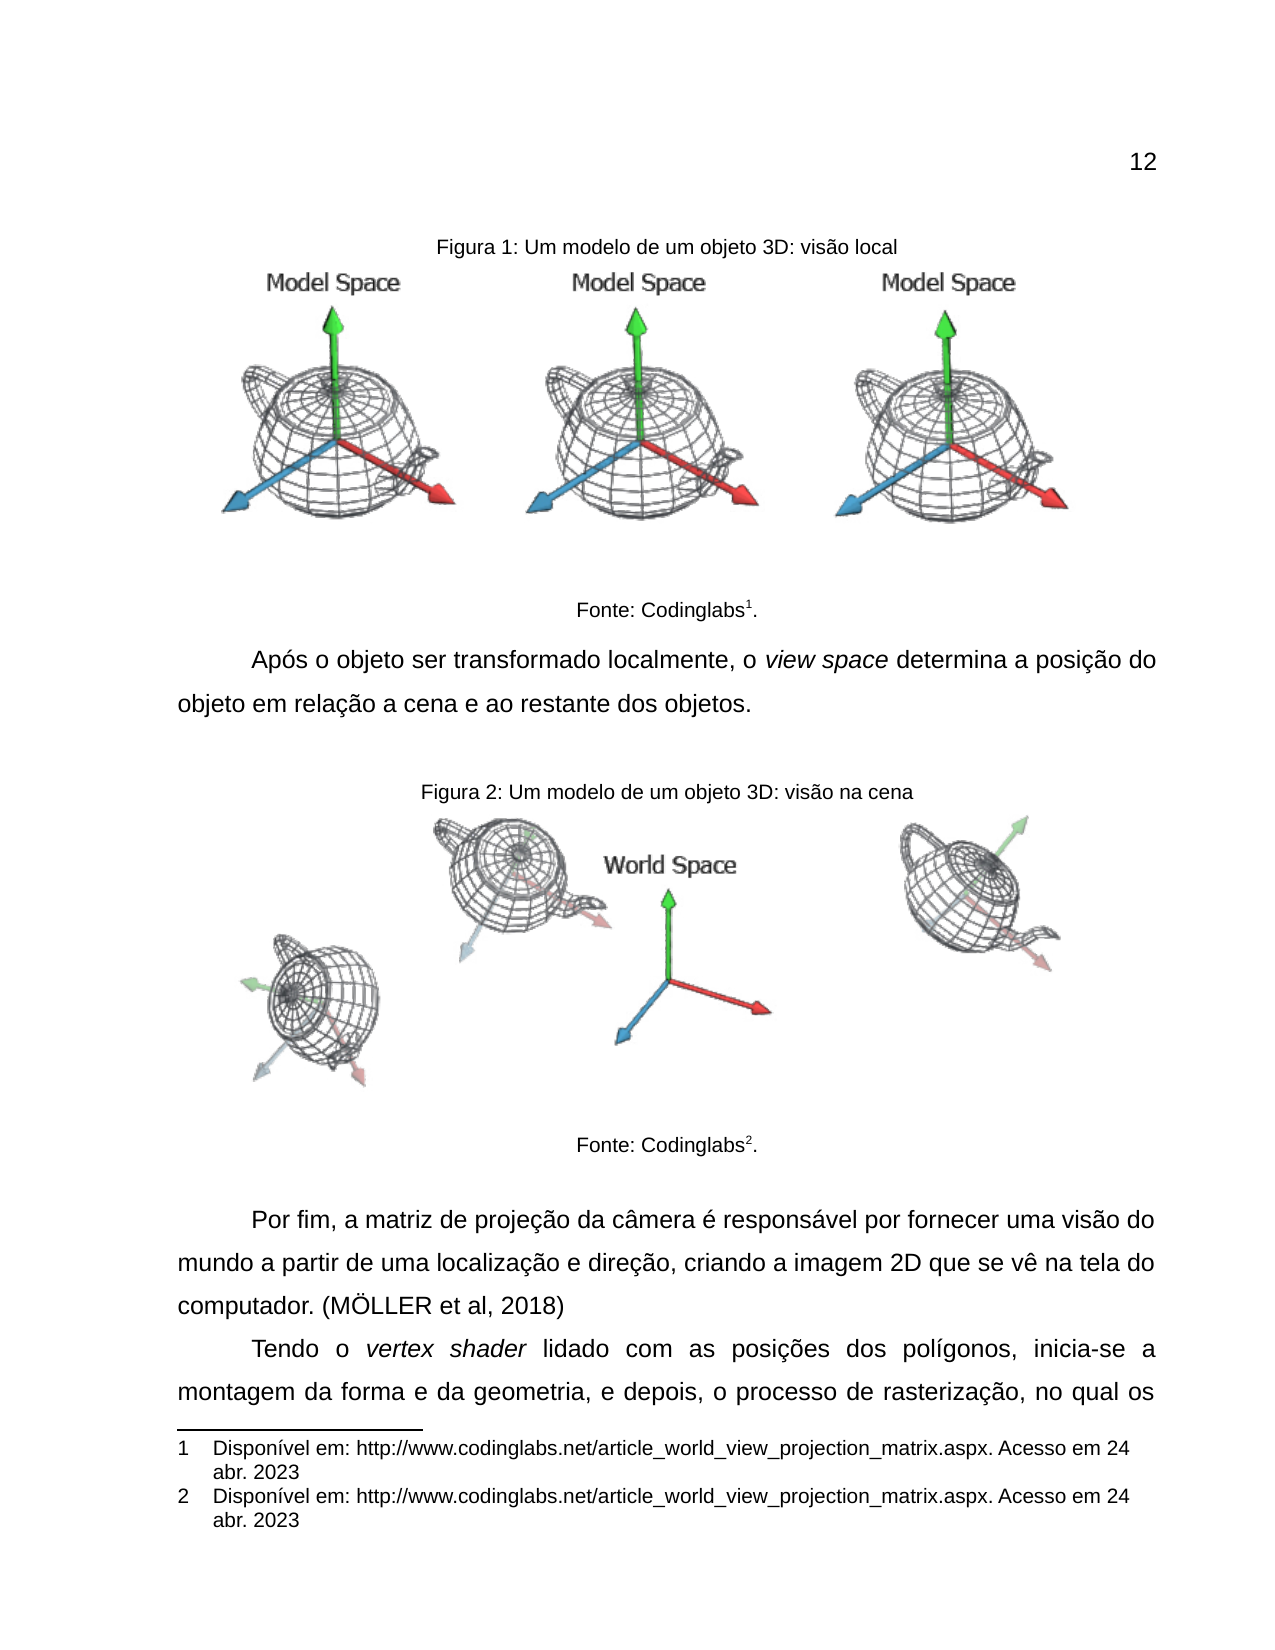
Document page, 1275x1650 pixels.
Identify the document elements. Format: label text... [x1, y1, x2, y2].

text Fonte: Codinglabs. [177, 598, 1157, 622]
picture [177, 258, 1157, 564]
text Por fim, a matriz de projeção da câmera é responsável por fornecer uma visão do mundo a partir de uma localização e direção, criando a imagem 2D que se vê na tela do computador. (MÖLLER et al, 2018) [177, 1205, 1157, 1320]
text Figura 2: Um modelo de um objeto 3D: visão na cena [177, 780, 1157, 803]
picture [177, 803, 1157, 1109]
text Tendo o vertex shader lidado com as posições dos polígonos, inicia-se a montagem da forma e da geometria, e depois, o processo de rasterização, no qual os [177, 1334, 1157, 1406]
text Figura 1: Um modelo de um objeto 3D: visão local [177, 235, 1157, 258]
text Disponível em: http://www.codinglabs.net/article_world_view_projection_matrix.aspx. Acesso em 24 abr. 2023 [177, 1484, 1157, 1532]
text Disponível em: http://www.codinglabs.net/article_world_view_projection_matrix.aspx. Acesso em 24 abr. 2023 [177, 1436, 1157, 1484]
text Fonte: Codinglabs. [177, 1133, 1157, 1157]
text Após o objeto ser transformado localmente, o view space determina a posição do objeto em relação a cena e ao restante dos objetos. [177, 646, 1157, 717]
